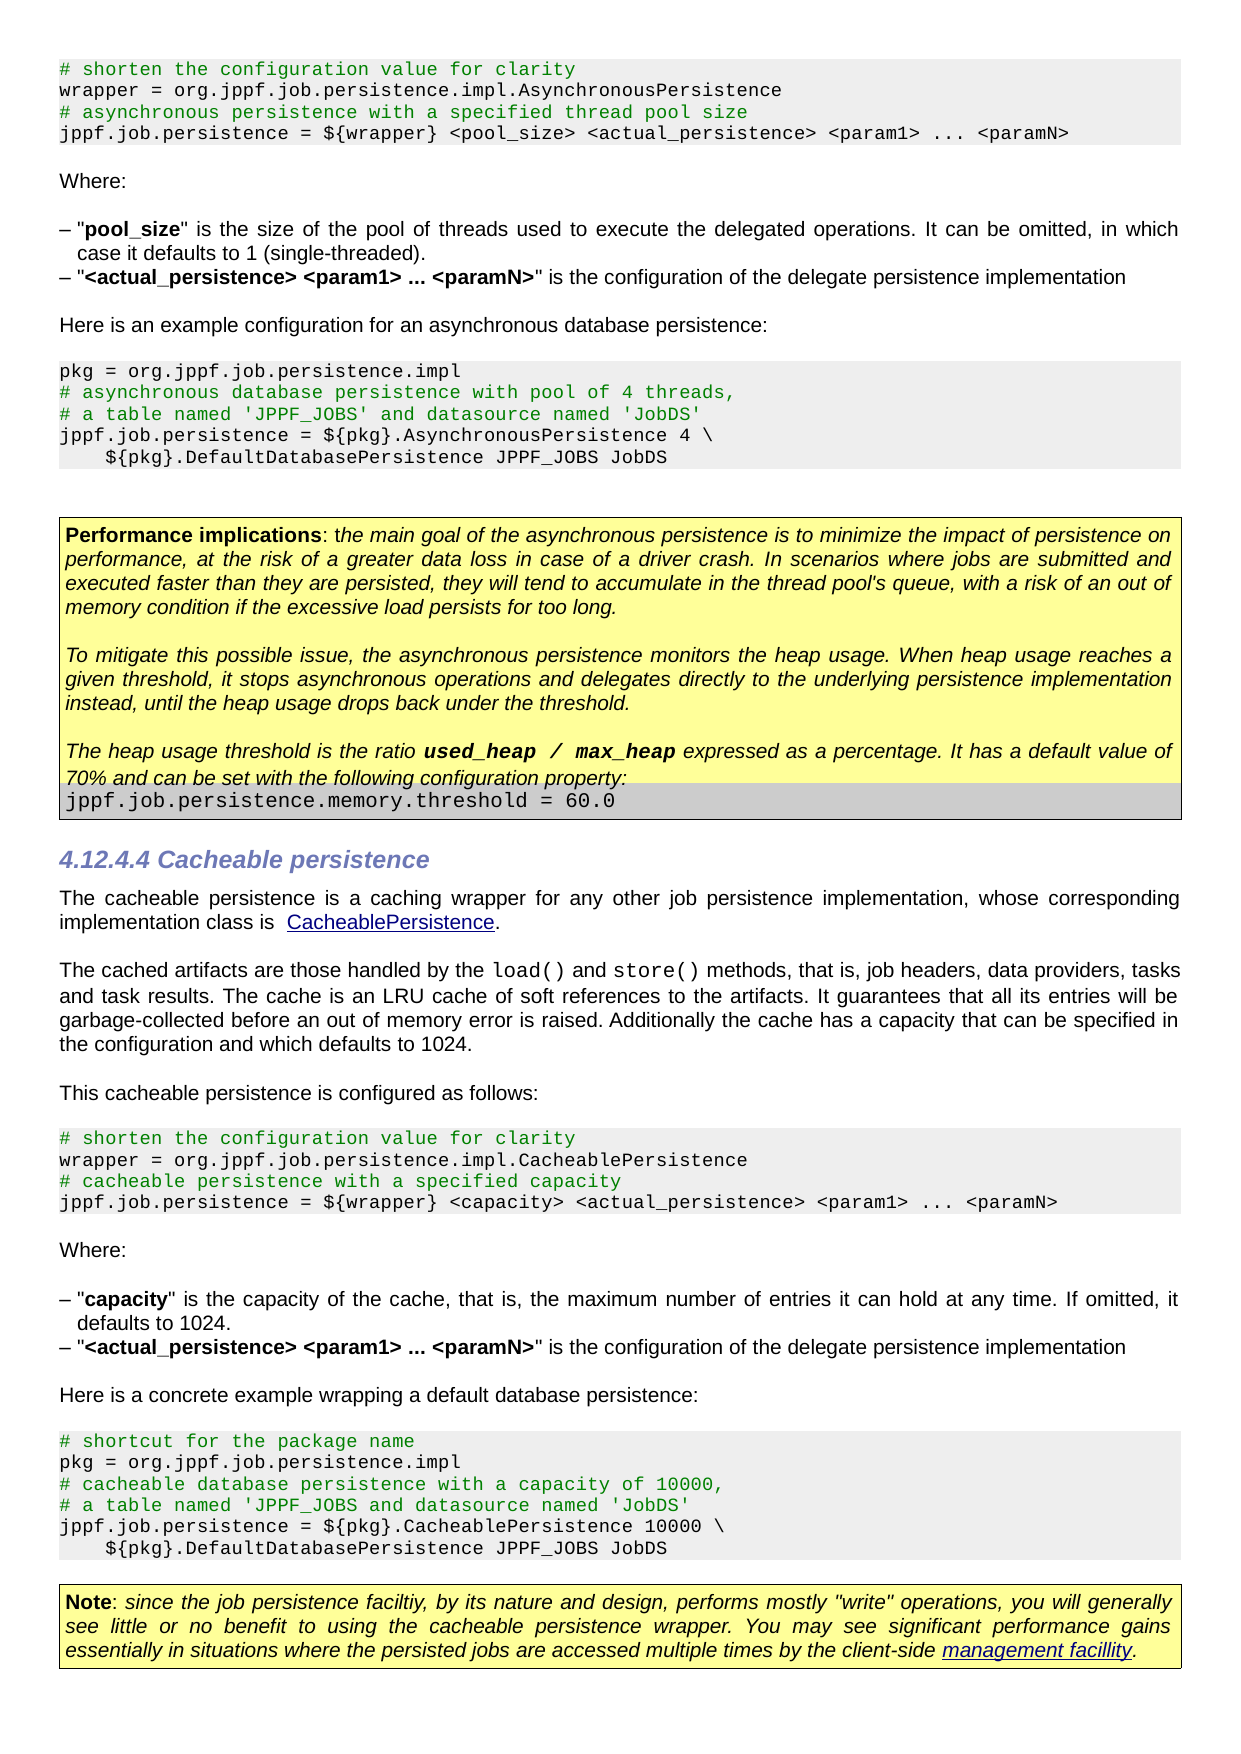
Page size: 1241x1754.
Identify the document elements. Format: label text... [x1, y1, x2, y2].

list "<actual_persistence> <param1> ... <paramN>" is the configuration of the delegate persistence implementation [59, 265, 1181, 289]
text jppf.job.persistence = ${pkg}.CacheablePersistence 10000 \ [59, 1517, 1181, 1538]
text Performance implications: the main goal of the asynchronous persistence is to minimize the impact of persistence on performance, at the risk of a greater data loss in case of a driver crash. In scenarios where jobs are submitted and executed faster than they are persisted, they will tend to accumulate in the thread pool's queue, with a risk of an out of memory condition if the excessive load persists for too long. [60, 518, 1181, 613]
text The cacheable persistence is a caching wrapper for any other job persistence implementation, whose corresponding implementation class is CacheablePersistence. [59, 886, 1181, 934]
text Note: since the job persistence faciltiy, by its nature and design, performs mostly "write" operations, you will generally see little or no benefit to using the cacheable persistence wrapper. You may see significant performance gains essentially in situations where the persisted jobs are accessed multiple times by the client-side management facillity. [60, 1585, 1181, 1668]
list "<actual_persistence> <param1> ... <paramN>" is the configuration of the delegate persistence implementation [59, 1335, 1181, 1359]
text jppf.job.persistence = ${wrapper} <capacity> <actual_persistence> <param1> ... <paramN> [59, 1193, 1181, 1214]
text jppf.job.persistence = ${wrapper} <pool_size> <actual_persistence> <param1> ... <paramN> [59, 123, 1181, 145]
text Here is a concrete example wrapping a default database persistence: [59, 1383, 1181, 1407]
subtitle Cacheable persistence [59, 844, 1181, 873]
text # shorten the configuration value for clarity [59, 59, 1181, 81]
text ${pkg}.DefaultDatabasePersistence JPPF_JOBS JobDS [59, 1538, 1181, 1560]
text Here is an example configuration for an asynchronous database persistence: [59, 313, 1181, 337]
text ${pkg}.DefaultDatabasePersistence JPPF_JOBS JobDS [59, 447, 1181, 469]
list "capacity" is the capacity of the cache, that is, the maximum number of entries it can hold at any time. If omitted, it defaults to 1024. [59, 1287, 1181, 1335]
text Where: [59, 169, 1181, 193]
text The cached artifacts are those handled by the load() and store() methods, that is, job headers, data providers, tasks and task results. The cache is an LRU cache of soft references to the artifacts. It guarantees that all its entries will be garbage-collected before an out of memory error is raised. Additionally the cache has a capacity that can be specified in the configuration and which defaults to 1024. [59, 958, 1181, 1056]
text Where: [59, 1238, 1181, 1262]
text The heap usage threshold is the ratio used_heap / max_heap expressed as a percentage. It has a default value of 70% and can be set with the following configuration property: [60, 733, 1181, 783]
text # a table named 'JPPF_JOBS' and datasource named 'JobDS' [59, 404, 1181, 426]
text This cacheable persistence is configured as follows: [59, 1080, 1181, 1104]
text wrapper = org.jppf.job.persistence.impl.CacheablePersistence [59, 1150, 1181, 1171]
text # asynchronous persistence with a specified thread pool size [59, 102, 1181, 123]
text # asynchronous database persistence with pool of 4 threads, [59, 383, 1181, 404]
text jppf.job.persistence.memory.threshold = 60.0 [60, 783, 1181, 819]
list "pool_size" is the size of the pool of threads used to execute the delegated operations. It can be omitted, in which case it defaults to 1 (single-threaded). [59, 217, 1181, 265]
text To mitigate this possible issue, the asynchronous persistence monitors the heap usage. When heap usage reaches a given threshold, it stops asynchronous operations and delegates directly to the underlying persistence implementation instead, until the heap usage drops back under the threshold. [60, 637, 1181, 709]
text # a table named 'JPPF_JOBS and datasource named 'JobDS' [59, 1495, 1181, 1517]
text pkg = org.jppf.job.persistence.impl [59, 361, 1181, 383]
text # shortcut for the package name [59, 1431, 1181, 1452]
text pkg = org.jppf.job.persistence.impl [59, 1452, 1181, 1474]
text wrapper = org.jppf.job.persistence.impl.AsynchronousPersistence [59, 81, 1181, 102]
text jppf.job.persistence = ${pkg}.AsynchronousPersistence 4 \ [59, 426, 1181, 447]
text # cacheable database persistence with a capacity of 10000, [59, 1474, 1181, 1495]
text # shorten the configuration value for clarity [59, 1128, 1181, 1150]
text # cacheable persistence with a specified capacity [59, 1171, 1181, 1193]
